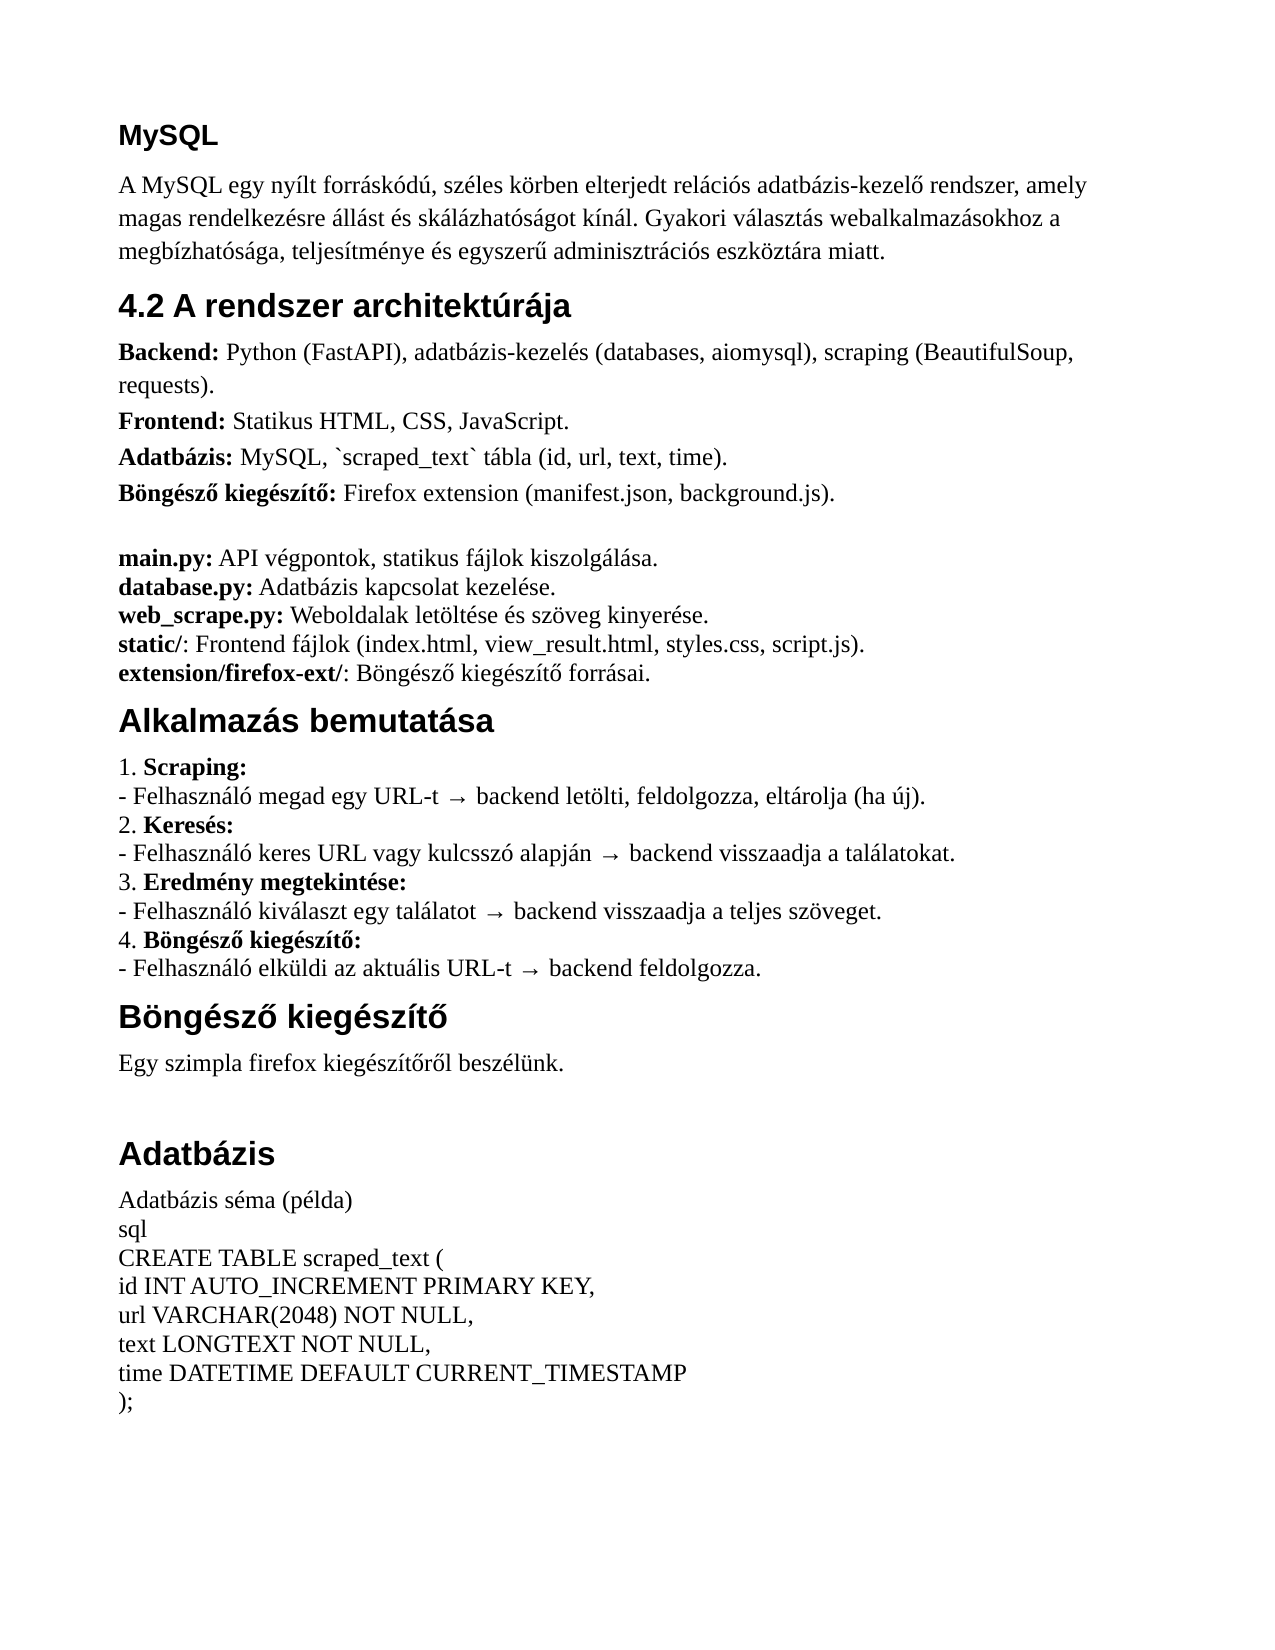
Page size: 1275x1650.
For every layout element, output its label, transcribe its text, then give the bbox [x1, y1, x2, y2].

text url VARCHAR(2048) NOT NULL, [118, 1300, 1127, 1329]
text main.py: API végpontok, statikus fájlok kiszolgálása. [118, 543, 1127, 572]
text 2. Keresés: [118, 810, 1127, 838]
text 3. Eredmény megtekintése: [118, 867, 1127, 896]
text Frontend: Statikus HTML, CSS, JavaScript. [118, 406, 1127, 435]
text - Felhasználó megad egy URL-t → backend letölti, feldolgozza, eltárolja (ha új). [118, 781, 1127, 810]
subtitle Alkalmazás bemutatása [118, 701, 1098, 740]
text database.py: Adatbázis kapcsolat kezelése. [118, 572, 1127, 601]
subtitle Böngésző kiegészítő [118, 997, 1098, 1035]
subtitle 4.2 A rendszer architektúrája [118, 287, 1098, 325]
text - Felhasználó elküldi az aktuális URL-t → backend feldolgozza. [118, 953, 1127, 982]
text Adatbázis séma (példa) [118, 1185, 1127, 1214]
text time DATETIME DEFAULT CURRENT_TIMESTAMP [118, 1358, 1127, 1386]
text sql [118, 1214, 1127, 1243]
text - Felhasználó kiválaszt egy találatot → backend visszaadja a teljes szöveget. [118, 896, 1127, 925]
text CREATE TABLE scraped_text ( [118, 1243, 1127, 1271]
text static/: Frontend fájlok (index.html, view_result.html, styles.css, script.js). [118, 629, 1127, 658]
text A MySQL egy nyílt forráskódú, széles körben elterjedt relációs adatbázis-kezelő rendszer, amely magas rendelkezésre állást és skálázhatóságot kínál. Gyakori választás webalkalmazásokhoz a megbízhatósága, teljesítménye és egyszerű adminisztrációs eszköztára miatt. [118, 170, 1127, 265]
text Backend: Python (FastAPI), adatbázis-kezelés (databases, aiomysql), scraping (BeautifulSoup, requests). [118, 337, 1127, 399]
subtitle Adatbázis [118, 1134, 1098, 1173]
text Böngésző kiegészítő: Firefox extension (manifest.json, background.js). [118, 478, 1127, 507]
text extension/firefox-ext/: Böngésző kiegészítő forrásai. [118, 658, 1127, 687]
text ); [118, 1386, 1127, 1415]
text id INT AUTO_INCREMENT PRIMARY KEY, [118, 1271, 1127, 1300]
text - Felhasználó keres URL vagy kulcsszó alapján → backend visszaadja a találatokat. [118, 838, 1127, 867]
text 4. Böngésző kiegészítő: [118, 925, 1127, 953]
text Adatbázis: MySQL, `scraped_text` tábla (id, url, text, time). [118, 442, 1127, 471]
text text LONGTEXT NOT NULL, [118, 1329, 1127, 1358]
text 1. Scraping: [118, 752, 1127, 781]
text Egy szimpla firefox kiegészítőről beszélünk. [118, 1048, 1127, 1077]
text web_scrape.py: Weboldalak letöltése és szöveg kinyerése. [118, 601, 1127, 629]
subtitle MySQL [118, 118, 1109, 152]
